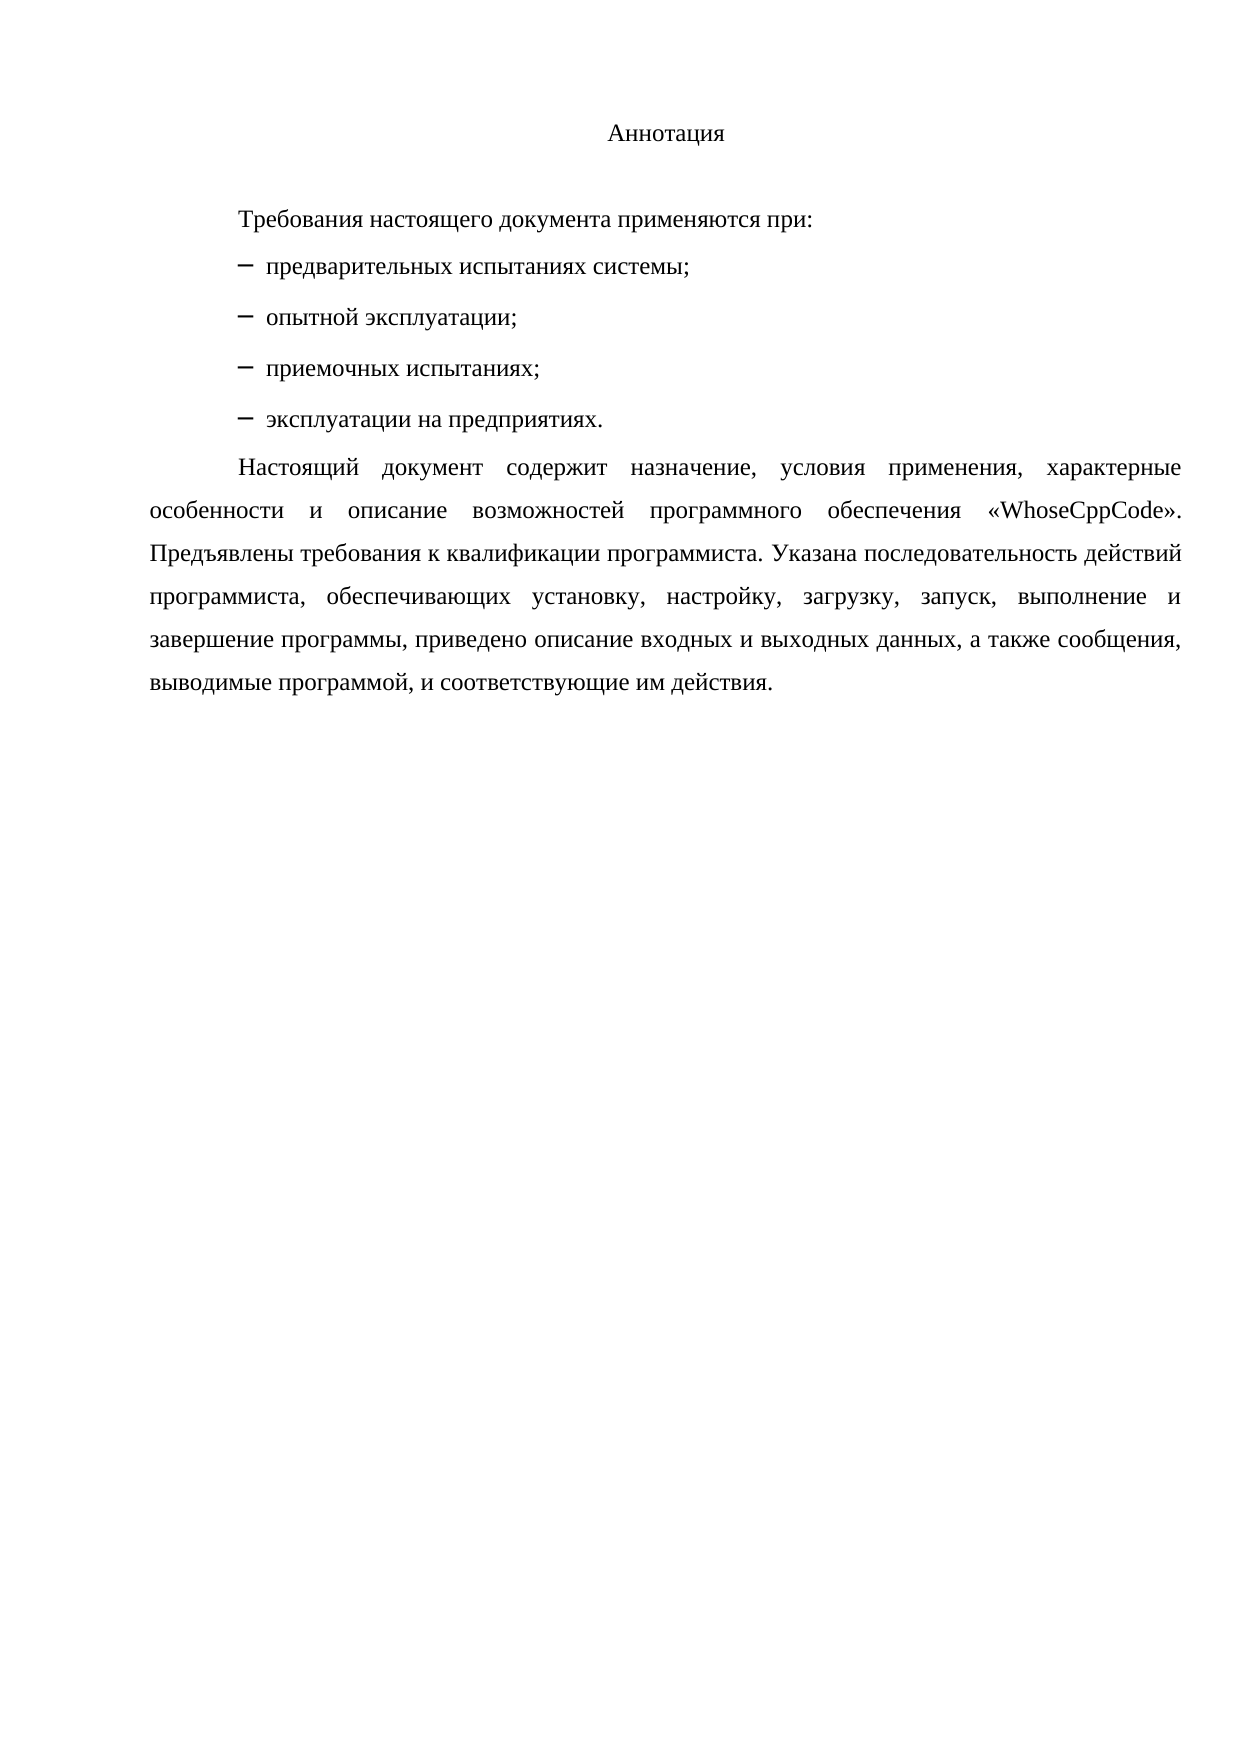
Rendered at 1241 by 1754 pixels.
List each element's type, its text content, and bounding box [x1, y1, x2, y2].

text Аннотация [149, 118, 1182, 147]
list эксплуатации на предприятиях. [149, 401, 1182, 435]
text Настоящий документ содержит назначение, условия применения, характерные особенности и описание возможностей программного обеспечения «WhoseCppCode». Предъявлены требования к квалификации программиста. Указана последовательность действий программиста, обеспечивающих установку, настройку, загрузку, запуск, выполнение и завершение программы, приведено описание входных и выходных данных, а также сообщения, выводимые программой, и соответствующие им действия. [149, 452, 1182, 696]
text Требования настоящего документа применяются при: [149, 204, 1182, 233]
list опытной эксплуатации; [149, 298, 1182, 333]
list приемочных испытаниях; [149, 349, 1182, 384]
list предварительных испытаниях системы; [149, 247, 1182, 282]
